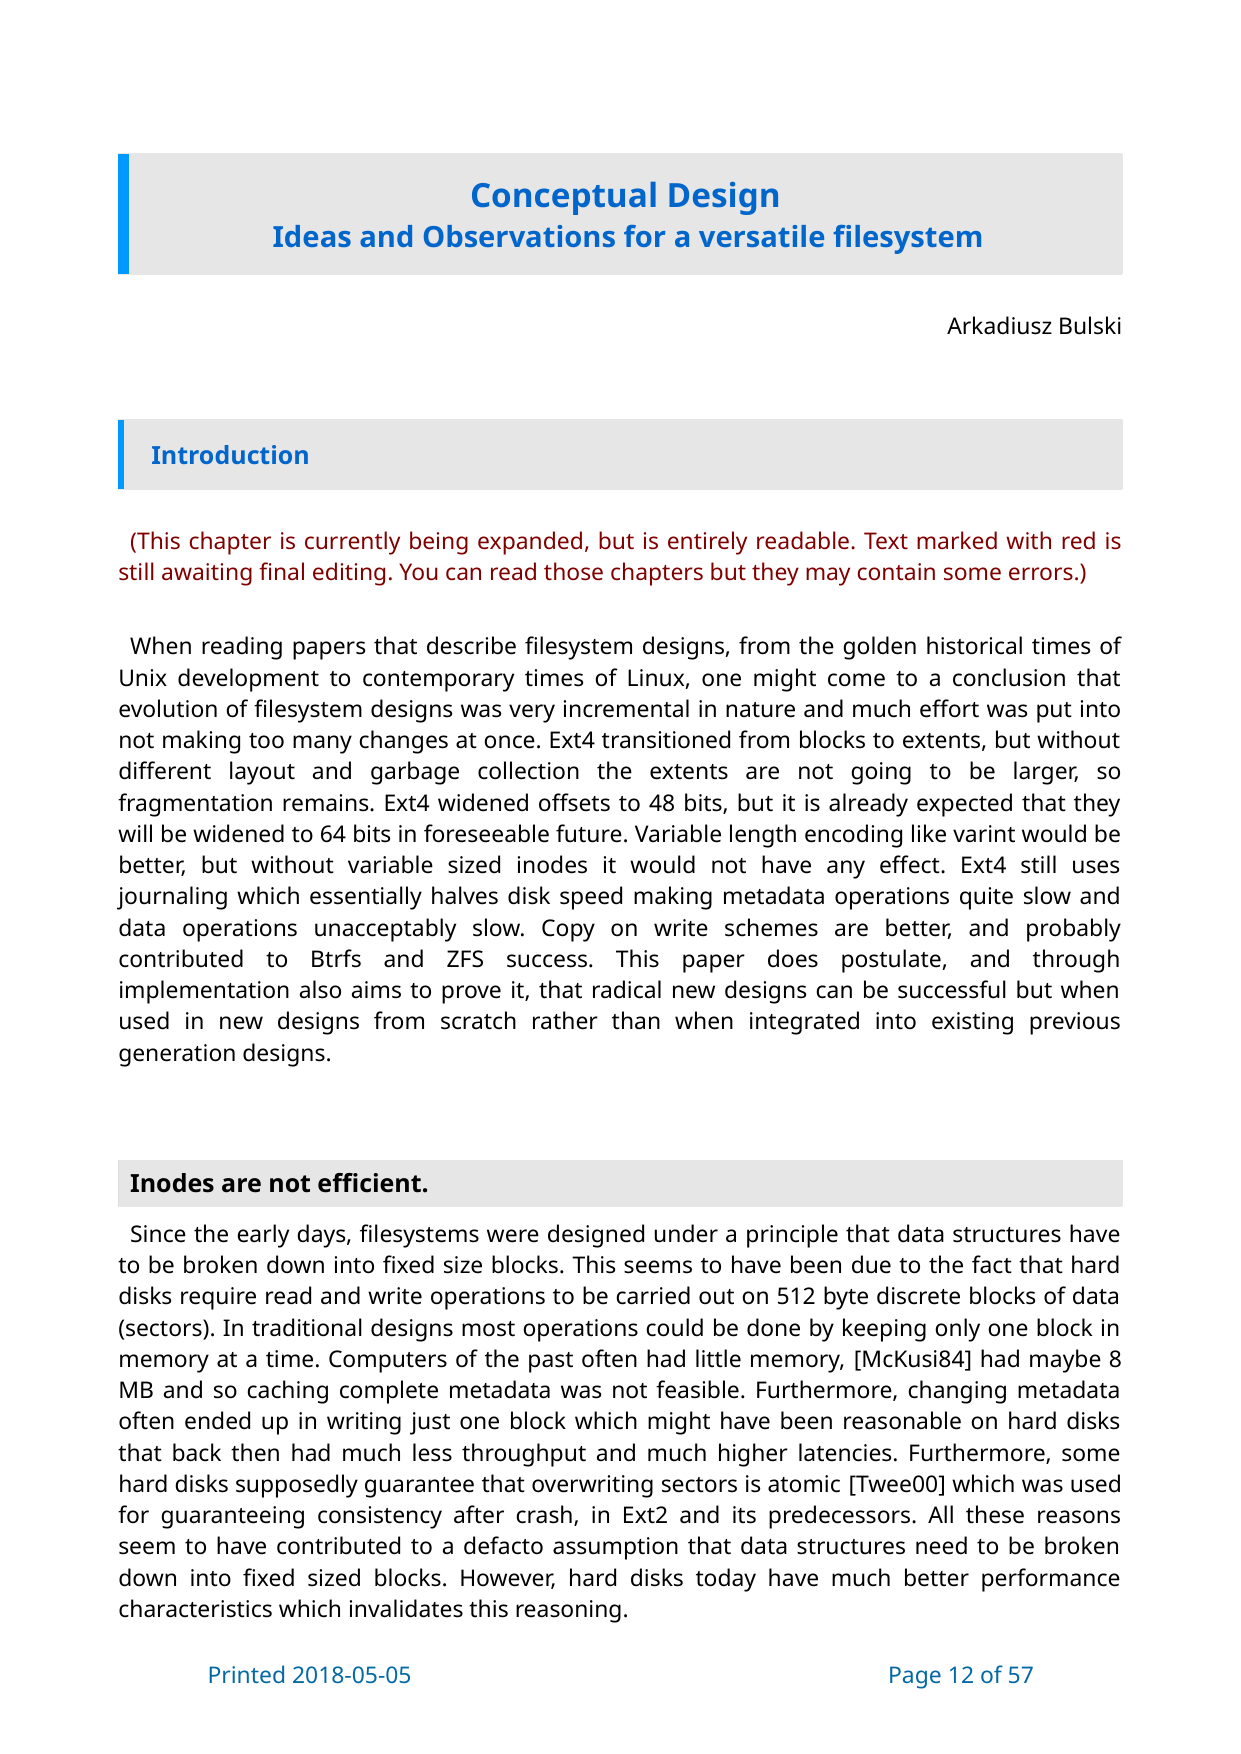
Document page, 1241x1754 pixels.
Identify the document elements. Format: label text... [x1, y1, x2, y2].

text (This chapter is currently being expanded, but is entirely readable. Text marked with red is still awaiting final editing. You can read those chapters but they may contain some errors.) [118, 524, 1122, 587]
subtitle Conceptual Design Ideas and Observations for a versatile filesystem [129, 155, 1122, 274]
text Arkadiusz Bulski [118, 310, 1122, 341]
subtitle Introduction [124, 421, 1122, 489]
subtitle Inodes are not efficient. [119, 1161, 1122, 1206]
text When reading papers that describe filesystem designs, from the golden historical times of Unix development to contemporary times of Linux, one might come to a conclusion that evolution of filesystem designs was very incremental in nature and much effort was put into not making too many changes at once. Ext4 transitioned from blocks to extents, but without different layout and garbage collection the extents are not going to be larger, so fragmentation remains. Ext4 widened offsets to 48 bits, but it is already expected that they will be widened to 64 bits in foreseeable future. Variable length encoding like varint would be better, but without variable sized inodes it would not have any effect. Ext4 still uses journaling which essentially halves disk speed making metadata operations quite slow and data operations unacceptably slow. Copy on write schemes are better, and probably contributed to Btrfs and ZFS success. This paper does postulate, and through implementation also aims to prove it, that radical new designs can be successful but when used in new designs from scratch rather than when integrated into existing previous generation designs. [118, 630, 1122, 1068]
text Since the early days, filesystems were designed under a principle that data structures have to be broken down into fixed size blocks. This seems to have been due to the fact that hard disks require read and write operations to be carried out on 512 byte discrete blocks of data (sectors). In traditional designs most operations could be done by keeping only one block in memory at a time. Computers of the past often had little memory, [McKusi84] had maybe 8 MB and so caching complete metadata was not feasible. Furthermore, changing metadata often ended up in writing just one block which might have been reasonable on hard disks that back then had much less throughput and much higher latencies. Furthermore, some hard disks supposedly guarantee that overwriting sectors is atomic [Twee00] which was used for guaranteeing consistency after crash, in Ext2 and its predecessors. All these reasons seem to have contributed to a defacto assumption that data structures need to be broken down into fixed sized blocks. However, hard disks today have much better performance characteristics which invalidates this reasoning. [118, 1218, 1122, 1624]
